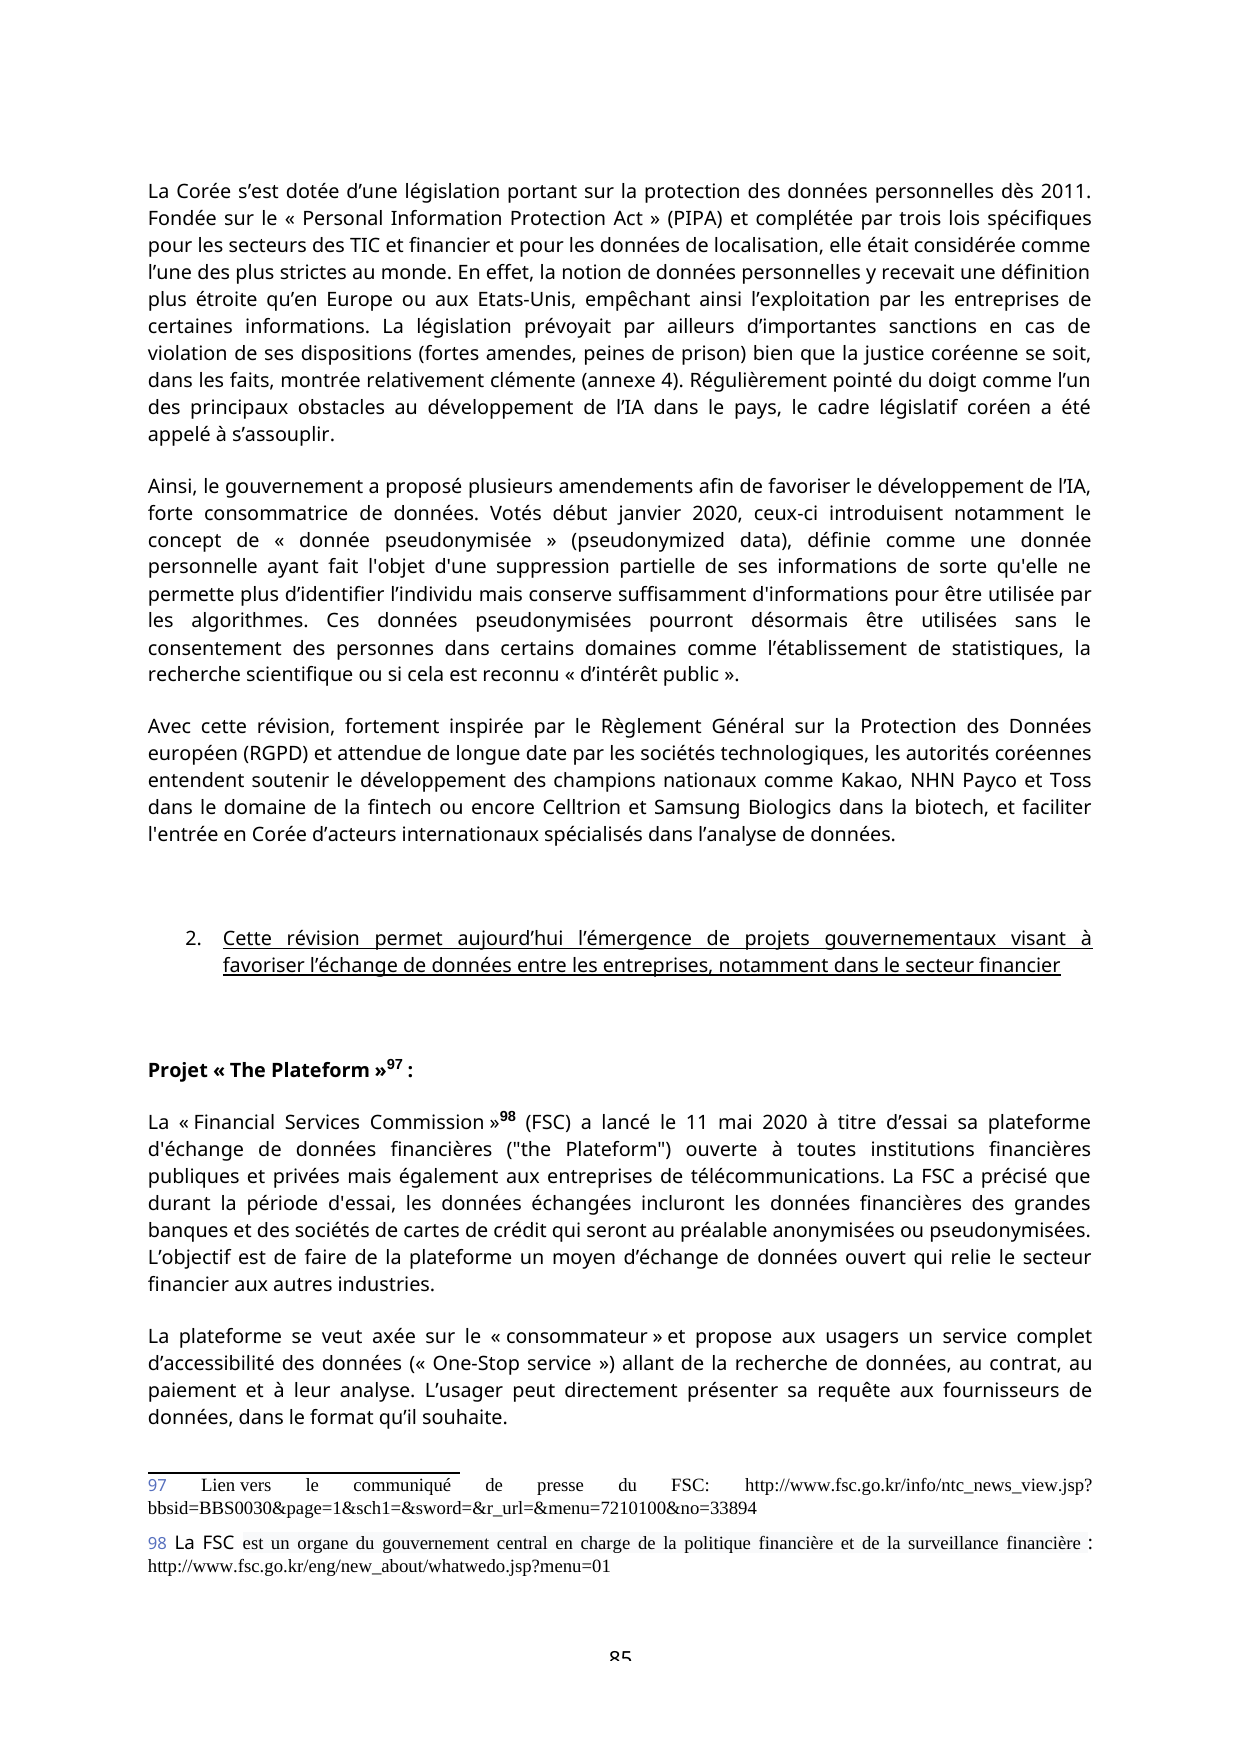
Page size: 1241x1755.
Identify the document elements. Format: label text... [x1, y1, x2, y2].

text La « Financial Services Commission » (FSC) a lancé le 11 mai 2020 à titre d’essai sa plateforme d'échange de données financières ("the Plateform") ouverte à toutes institutions financières publiques et privées mais également aux entreprises de télécommunications. La FSC a précisé que durant la période d'essai, les données échangées incluront les données financières des grandes banques et des sociétés de cartes de crédit qui seront au préalable anonymisées ou pseudonymisées. L’objectif est de faire de la plateforme un moyen d’échange de données ouvert qui relie le secteur financier aux autres industries. [148, 1108, 1093, 1297]
list Cette révision permet aujourd’hui l’émergence de projets gouvernementaux visant à favoriser l’échange de données entre les entreprises, notamment dans le secteur financier [185, 924, 1093, 978]
text Ainsi, le gouvernement a proposé plusieurs amendements afin de favoriser le développement de l’IA, forte consommatrice de données. Votés début janvier 2020, ceux-ci introduisent notamment le concept de « donnée pseudonymisée » (pseudonymized data), définie comme une donnée personnelle ayant fait l'objet d'une suppression partielle de ses informations de sorte qu'elle ne permette plus d’identifier l’individu mais conserve suffisamment d'informations pour être utilisée par les algorithmes. Ces données pseudonymisées pourront désormais être utilisées sans le consentement des personnes dans certains domaines comme l’établissement de statistiques, la recherche scientifique ou si cela est reconnu « d’intérêt public ». [148, 472, 1093, 688]
text Projet « The Plateform » : [148, 1056, 1093, 1083]
text Lien vers le communiqué de presse du FSC: http://www.fsc.go.kr/info/ntc_news_view.jsp?bbsid=BBS0030&page=1&sch1=&sword=&r_url=&menu=7210100&no=33894 [148, 1473, 1093, 1519]
text La plateforme se veut axée sur le « consommateur » et propose aux usagers un service complet d’accessibilité des données (« One-Stop service ») allant de la recherche de données, au contrat, au paiement et à leur analyse. L’usager peut directement présenter sa requête aux fournisseurs de données, dans le format qu’il souhaite. [148, 1322, 1093, 1430]
text La FSC est un organe du gouvernement central en charge de la politique financière et de la surveillance financière : http://www.fsc.go.kr/eng/new_about/whatwedo.jsp?menu=01 [148, 1531, 1093, 1577]
text Avec cette révision, fortement inspirée par le Règlement Général sur la Protection des Données européen (RGPD) et attendue de longue date par les sociétés technologiques, les autorités coréennes entendent soutenir le développement des champions nationaux comme Kakao, NHN Payco et Toss dans le domaine de la fintech ou encore Celltrion et Samsung Biologics dans la biotech, et faciliter l'entrée en Corée d’acteurs internationaux spécialisés dans l’analyse de données. [148, 713, 1093, 848]
text La Corée s’est dotée d’une législation portant sur la protection des données personnelles dès 2011. Fondée sur le « Personal Information Protection Act » (PIPA) et complétée par trois lois spécifiques pour les secteurs des TIC et financier et pour les données de localisation, elle était considérée comme l’une des plus strictes au monde. En effet, la notion de données personnelles y recevait une définition plus étroite qu’en Europe ou aux Etats-Unis, empêchant ainsi l’exploitation par les entreprises de certaines informations. La législation prévoyait par ailleurs d’importantes sanctions en cas de violation de ses dispositions (fortes amendes, peines de prison) bien que la justice coréenne se soit, dans les faits, montrée relativement clémente (annexe 4). Régulièrement pointé du doigt comme l’un des principaux obstacles au développement de l’IA dans le pays, le cadre législatif coréen a été appelé à s’assouplir. [148, 177, 1093, 447]
